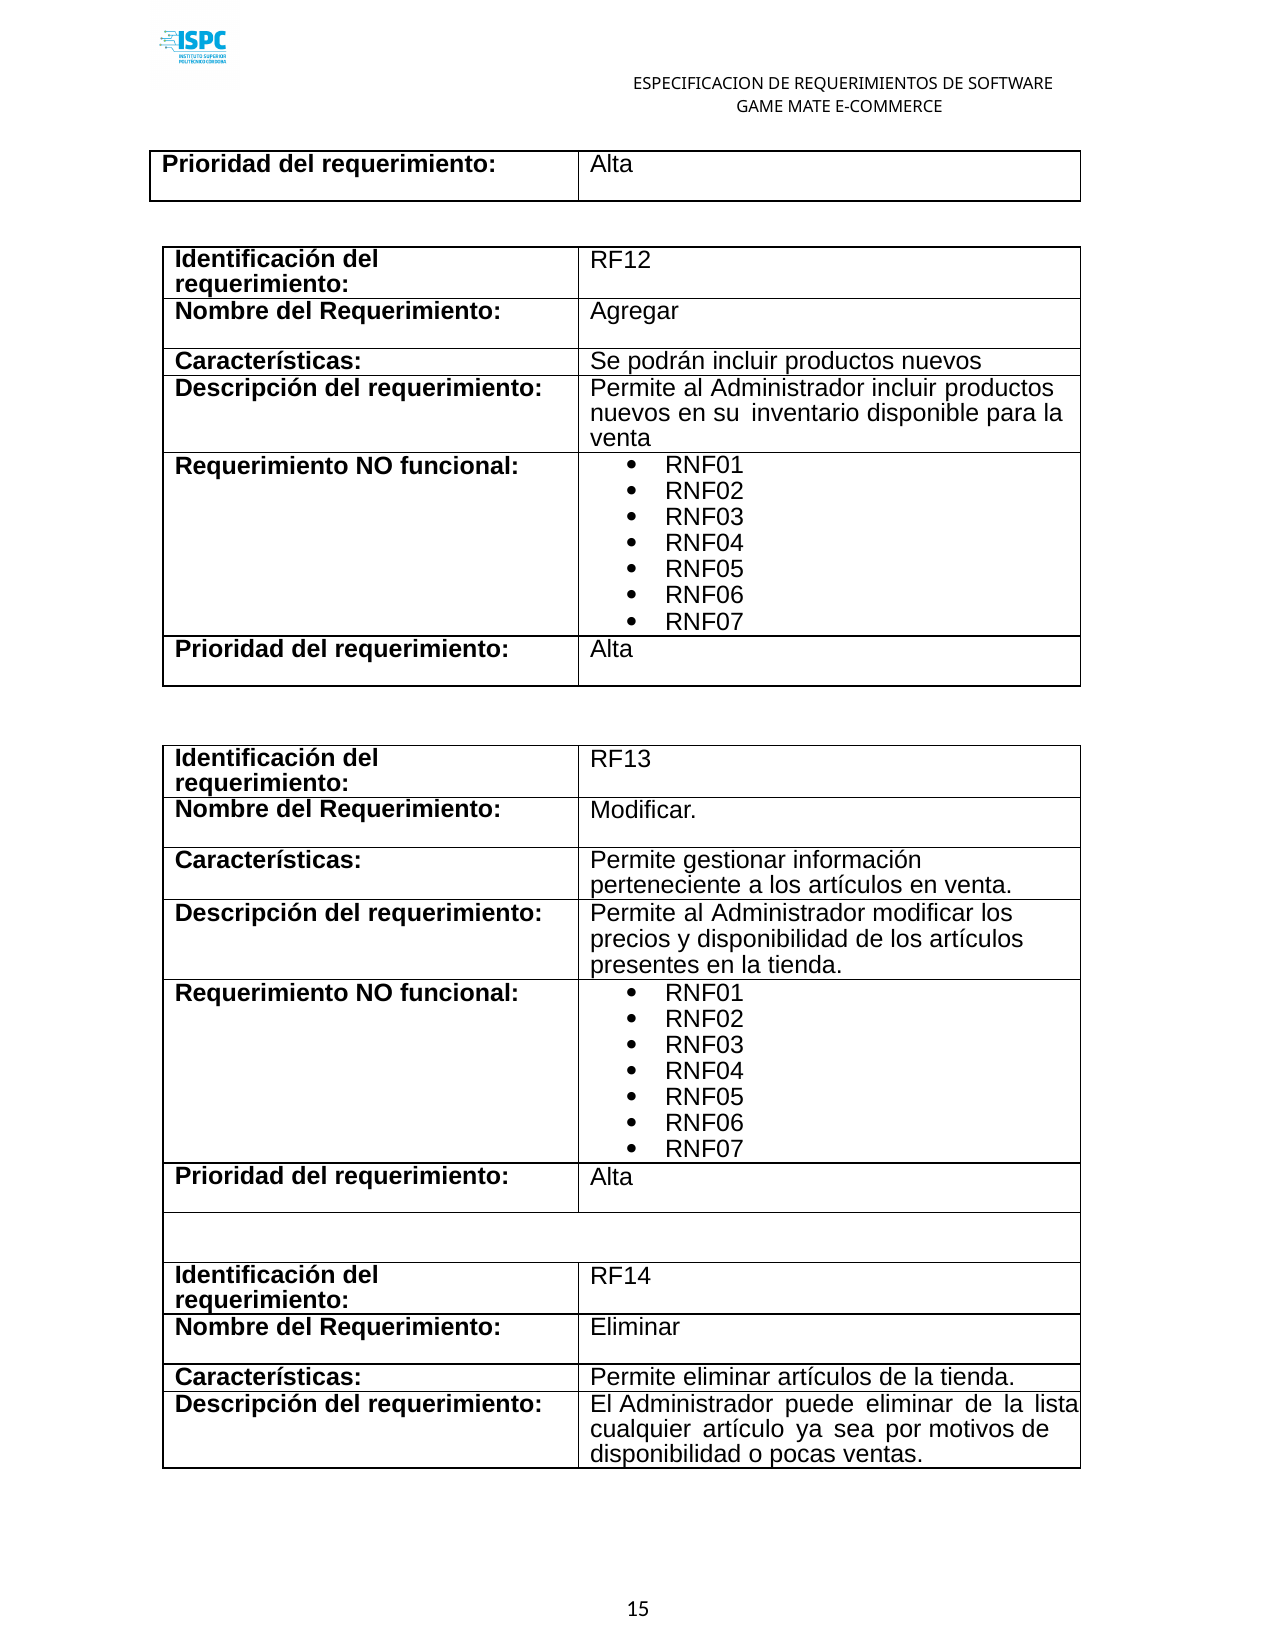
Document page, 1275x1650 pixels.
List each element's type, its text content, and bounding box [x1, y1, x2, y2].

table_cell Prioridad del requerimiento: [164, 1164, 578, 1212]
table_cell Requerimiento NO funcional: [164, 453, 578, 635]
table_cell RF14 [579, 1263, 1080, 1313]
table_cell Nombre del Requerimiento: [164, 798, 578, 846]
table_cell Descripción del requerimiento: [164, 376, 578, 451]
table_header Identificación del requerimiento: [164, 248, 578, 297]
table_cell Permite al Administrador modificar los precios y disponibilidad de los artículos presentes en la tienda. [579, 900, 1080, 979]
table_cell Alta [579, 152, 1080, 200]
table_cell Permite gestionar información perteneciente a los artículos en venta. [579, 848, 1080, 899]
table_cell Permite al Administrador incluir productos nuevos en su inventario disponible para la venta [579, 376, 1080, 451]
table_cell Agregar [579, 299, 1080, 347]
table_cell Características: [164, 1365, 578, 1391]
table_cell Eliminar [579, 1315, 1080, 1363]
table_header Identificación del requerimiento: [164, 746, 578, 796]
table_cell Alta [579, 637, 1080, 685]
table_cell Prioridad del requerimiento: [164, 637, 578, 685]
table_cell Nombre del Requerimiento: [164, 1315, 578, 1363]
table_cell Nombre del Requerimiento: [164, 299, 578, 347]
table_cell Características: [164, 349, 578, 375]
table_cell Descripción del requerimiento: [164, 1392, 578, 1467]
table_header RF12 [579, 248, 1080, 297]
table_cell Identificación del requerimiento: [164, 1263, 578, 1313]
table_cell [164, 1213, 1080, 1262]
table_cell Modificar. [579, 798, 1080, 846]
table_cell RNF01 RNF02 RNF03 RNF04 RNF05 RNF06 RNF07 [579, 980, 1080, 1162]
table_cell Requerimiento NO funcional: [164, 980, 578, 1162]
table_cell RNF01 RNF02 RNF03 RNF04 RNF05 RNF06 RNF07 [579, 453, 1080, 635]
picture [150, 0, 240, 90]
table_cell Características: [164, 848, 578, 899]
table_header RF13 [579, 746, 1080, 796]
table_cell Permite eliminar artículos de la tienda. [579, 1365, 1080, 1391]
table_cell Alta [579, 1164, 1080, 1212]
table_cell El Administrador puede eliminar de la lista cualquier artículo ya sea por motivos de disponibilidad o pocas ventas. [579, 1392, 1080, 1467]
table_cell Descripción del requerimiento: [164, 900, 578, 979]
table_cell Prioridad del requerimiento: [151, 152, 578, 200]
table_cell Se podrán incluir productos nuevos [579, 349, 1080, 375]
